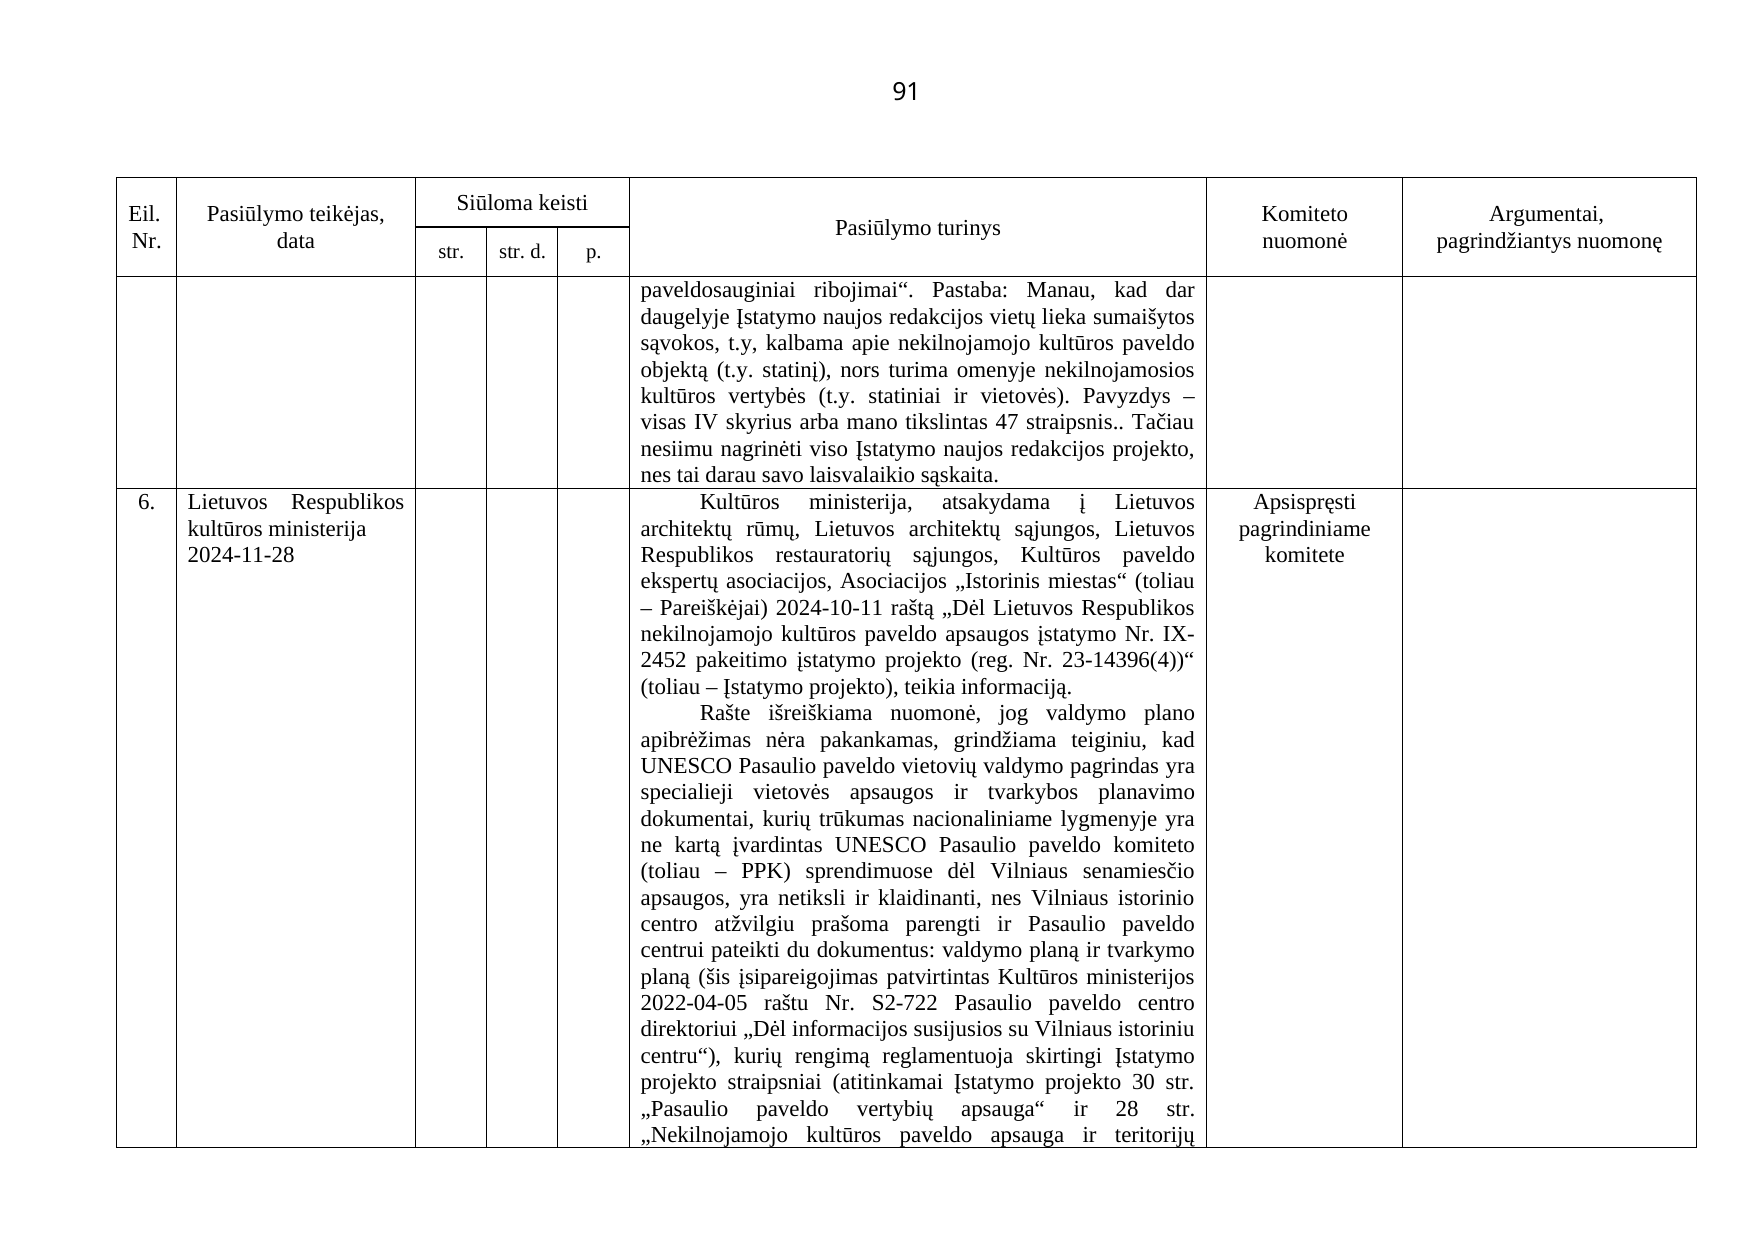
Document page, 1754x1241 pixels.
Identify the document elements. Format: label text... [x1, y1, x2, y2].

table_header Pasiūlymo turinys [630, 178, 1206, 276]
table_cell [487, 277, 557, 487]
table_header Argumentai, pagrindžiantys nuomonę [1403, 178, 1696, 276]
table_header Siūloma keisti [416, 178, 629, 226]
table_cell [558, 277, 629, 487]
table_header Komiteto nuomonė [1207, 178, 1402, 276]
table_cell Apsispręsti pagrindiniame komitete [1207, 489, 1402, 1147]
table_cell 6. [117, 489, 176, 1147]
table_cell Lietuvos Respublikos kultūros ministerija 2024-11-28 [177, 489, 415, 1147]
table_cell [416, 489, 486, 1147]
table_cell [416, 277, 486, 487]
table_cell [487, 489, 557, 1147]
table_cell [117, 277, 176, 487]
table_cell paveldosauginiai ribojimai“. Pastaba: Manau, kad dar daugelyje Įstatymo naujos redakcijos vietų lieka sumaišytos sąvokos, t.y, kalbama apie nekilnojamojo kultūros paveldo objektą (t.y. statinį), nors turima omenyje nekilnojamosios kultūros vertybės (t.y. statiniai ir vietovės). Pavyzdys – visas IV skyrius arba mano tikslintas 47 straipsnis.. Tačiau nesiimu nagrinėti viso Įstatymo naujos redakcijos projekto, nes tai darau savo laisvalaikio sąskaita. [630, 277, 1206, 487]
table_cell str. d. [487, 228, 557, 276]
table_cell [1207, 277, 1402, 487]
table_header Eil. Nr. [117, 178, 176, 276]
table_cell str. [416, 228, 486, 276]
table_cell [1403, 489, 1696, 1147]
table_cell [177, 277, 415, 487]
table_header Pasiūlymo teikėjas, data [177, 178, 415, 276]
table_cell [558, 489, 629, 1147]
table_cell Kultūros ministerija, atsakydama į Lietuvos architektų rūmų, Lietuvos architektų sąjungos, Lietuvos Respublikos restauratorių sąjungos, Kultūros paveldo ekspertų asociacijos, Asociacijos „Istorinis miestas“ (toliau – Pareiškėjai) 2024-10-11 raštą „Dėl Lietuvos Respublikos nekilnojamojo kultūros paveldo apsaugos įstatymo Nr. IX-2452 pakeitimo įstatymo projekto (reg. Nr. 23-14396(4))“ (toliau – Įstatymo projekto), teikia informaciją. Rašte išreiškiama nuomonė, jog valdymo plano apibrėžimas nėra pakankamas, grindžiama teiginiu, kad UNESCO Pasaulio paveldo vietovių valdymo pagrindas yra specialieji vietovės apsaugos ir tvarkybos planavimo dokumentai, kurių trūkumas nacionaliniame lygmenyje yra ne kartą įvardintas UNESCO Pasaulio paveldo komiteto (toliau – PPK) sprendimuose dėl Vilniaus senamiesčio apsaugos, yra netiksli ir klaidinanti, nes Vilniaus istorinio centro atžvilgiu prašoma parengti ir Pasaulio paveldo centrui pateikti du dokumentus: valdymo planą ir tvarkymo planą (šis įsipareigojimas patvirtintas Kultūros ministerijos 2022-04-05 raštu Nr. S2-722 Pasaulio paveldo centro direktoriui „Dėl informacijos susijusios su Vilniaus istoriniu centru“), kurių rengimą reglamentuoja skirtingi Įstatymo projekto straipsniai (atitinkamai Įstatymo projekto 30 str. „Pasaulio paveldo vertybių apsauga“ ir 28 str. „Nekilnojamojo kultūros paveldo apsauga ir teritorijų [630, 489, 1206, 1147]
table_cell p. [558, 228, 629, 276]
table_cell [1403, 277, 1696, 487]
